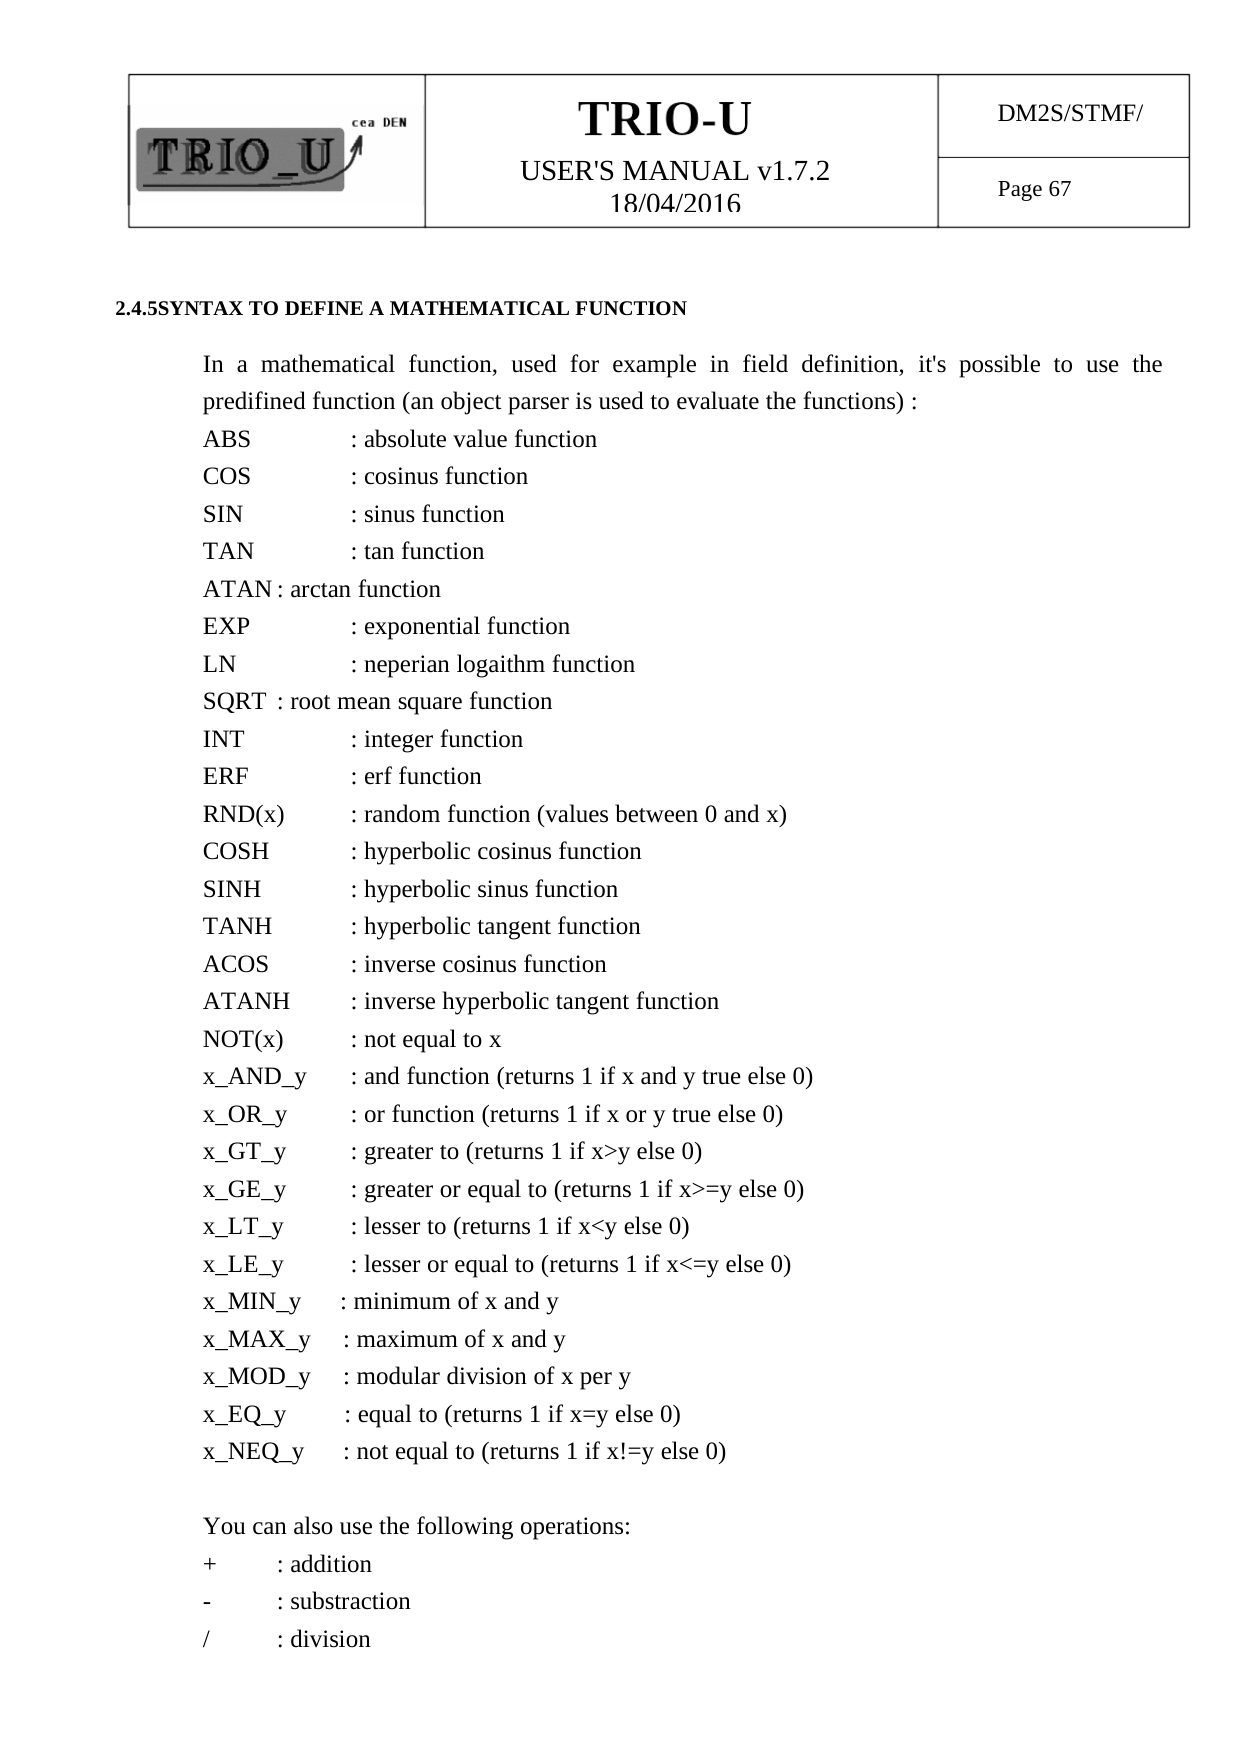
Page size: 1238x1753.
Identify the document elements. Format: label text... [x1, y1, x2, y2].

text NOT(x) : not equal to x [203, 1015, 1165, 1053]
text x_MOD_y : modular division of x per y [203, 1353, 1165, 1390]
text x_MIN_y : minimum of x and y [203, 1278, 1165, 1315]
text x_OR_y : or function (returns 1 if x or y true else 0) [203, 1090, 1165, 1128]
text SINH : hyperbolic sinus function [203, 865, 1165, 903]
text COS : cosinus function [203, 453, 1165, 490]
text SQRT : root mean square function [203, 678, 1165, 715]
text x_GT_y : greater to (returns 1 if x>y else 0) [203, 1128, 1165, 1165]
text LN : neperian logaithm function [203, 640, 1165, 678]
text You can also use the following operations: [203, 1503, 1165, 1540]
text In a mathematical function, used for example in field definition, it's possible to use the predifined function (an object parser is used to evaluate the functions) : [203, 340, 1165, 415]
text x_LT_y : lesser to (returns 1 if x<y else 0) [203, 1203, 1165, 1240]
text x_NEQ_y : not equal to (returns 1 if x!=y else 0) [203, 1428, 1165, 1465]
text - : substraction [203, 1578, 1165, 1615]
text x_AND_y : and function (returns 1 if x and y true else 0) [203, 1053, 1165, 1090]
text ERF : erf function [203, 753, 1165, 790]
text x_LE_y : lesser or equal to (returns 1 if x<=y else 0) [203, 1240, 1165, 1278]
text ATANH : inverse hyperbolic tangent function [203, 978, 1165, 1015]
text EXP : exponential function [203, 603, 1165, 640]
text RND(x) : random function (values between 0 and x) [203, 790, 1165, 828]
text TANH : hyperbolic tangent function [203, 903, 1165, 940]
text COSH : hyperbolic cosinus function [203, 828, 1165, 865]
text / : division [203, 1615, 1165, 1653]
subtitle SYNTAX TO DEFINE A MATHEMATICAL FUNCTION [115, 295, 1164, 319]
text INT : integer function [203, 715, 1165, 753]
text ABS : absolute value function [203, 415, 1165, 453]
text x_GE_y : greater or equal to (returns 1 if x>=y else 0) [203, 1165, 1165, 1203]
text ATAN : arctan function [203, 565, 1165, 603]
text x_EQ_y : equal to (returns 1 if x=y else 0) [203, 1390, 1165, 1428]
text + : addition [203, 1540, 1165, 1578]
text x_MAX_y : maximum of x and y [203, 1315, 1165, 1353]
text SIN : sinus function [203, 490, 1165, 528]
text ACOS : inverse cosinus function [203, 940, 1165, 978]
text TAN : tan function [203, 528, 1165, 565]
